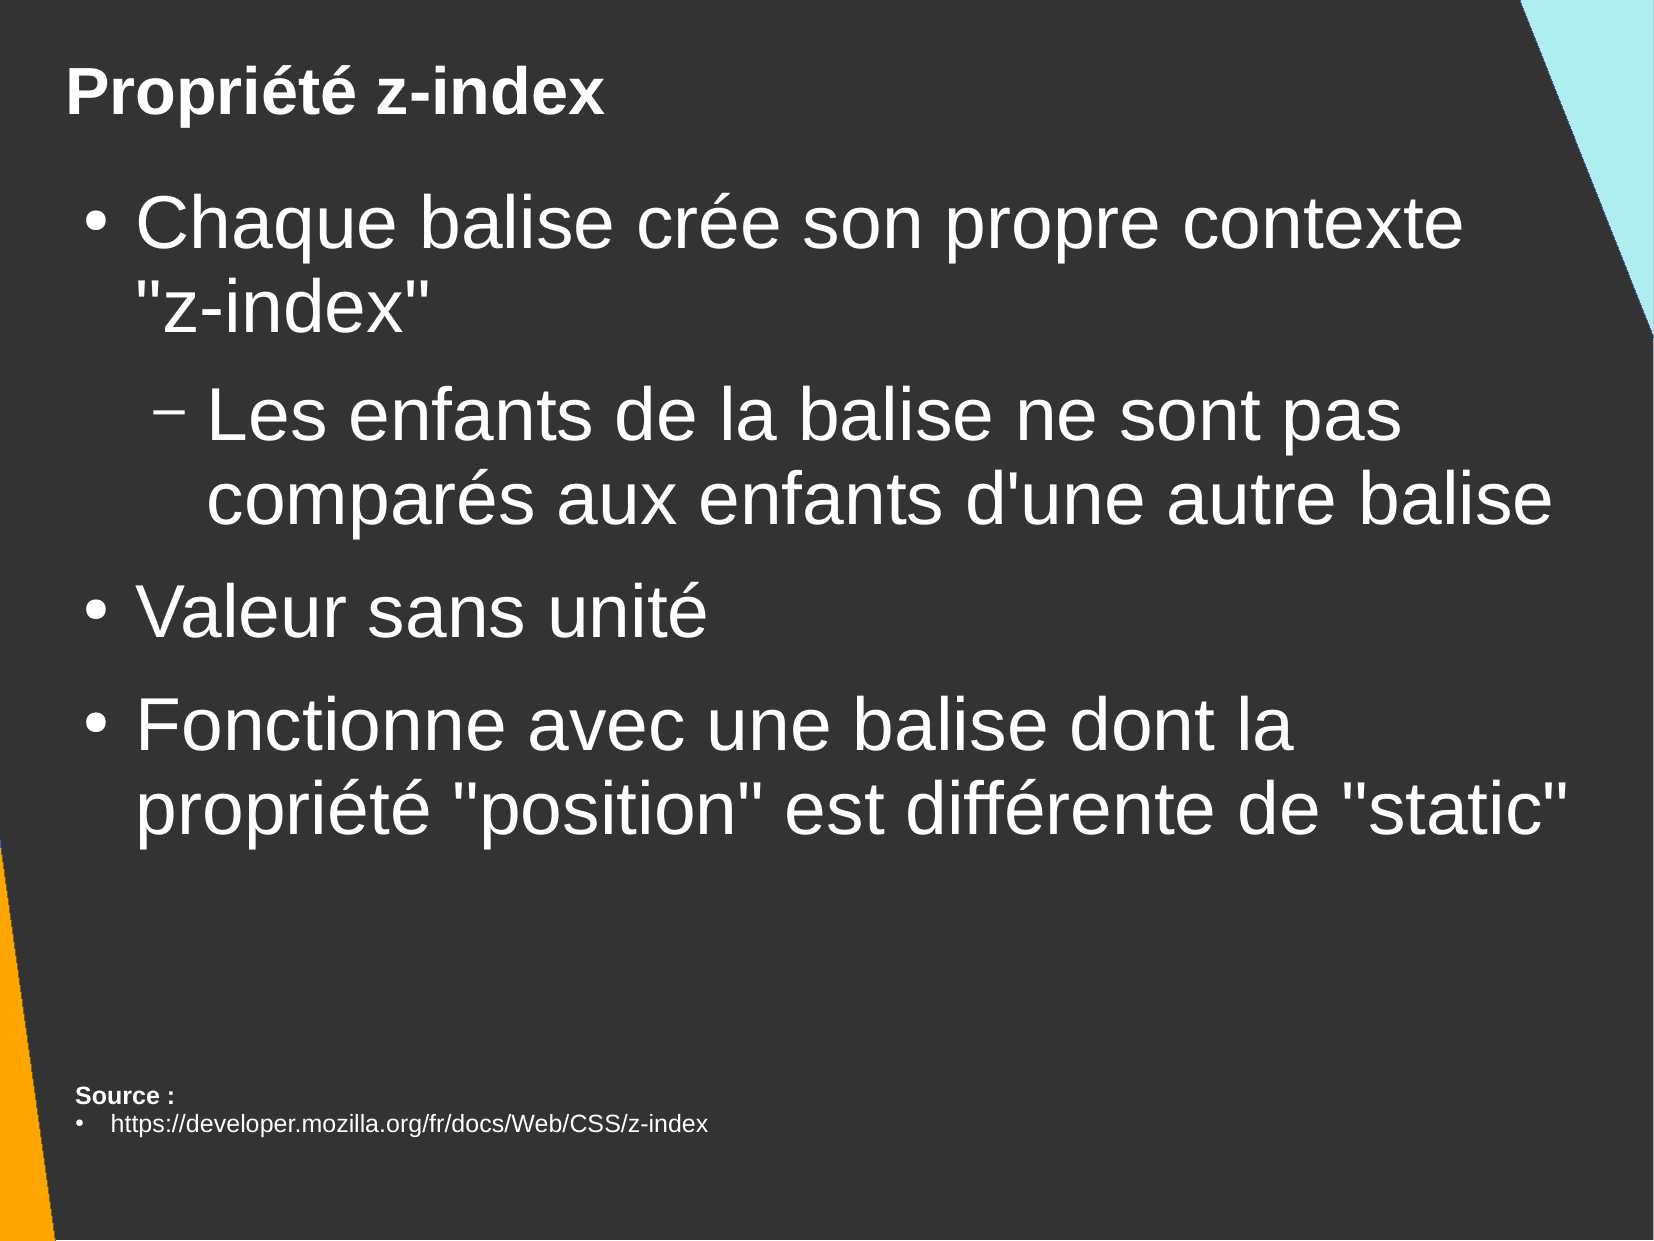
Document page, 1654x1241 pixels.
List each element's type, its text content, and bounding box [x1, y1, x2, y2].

text_box [0, 839, 56, 1241]
text_box [1520, 0, 1654, 338]
text_box Source : https://developer.mozilla.org/fr/docs/Web/CSS/z-index [60, 1074, 1546, 1217]
list Chaque balise crée son propre contexte "z-index" Les enfants de la balise ne sont pas comparés aux enfants d'une autre balise Valeur sans unité Fonctionne avec une balise dont la propriété "position" est différente de "static" [64, 180, 1604, 1028]
title Propriété z-index [64, 54, 1553, 135]
